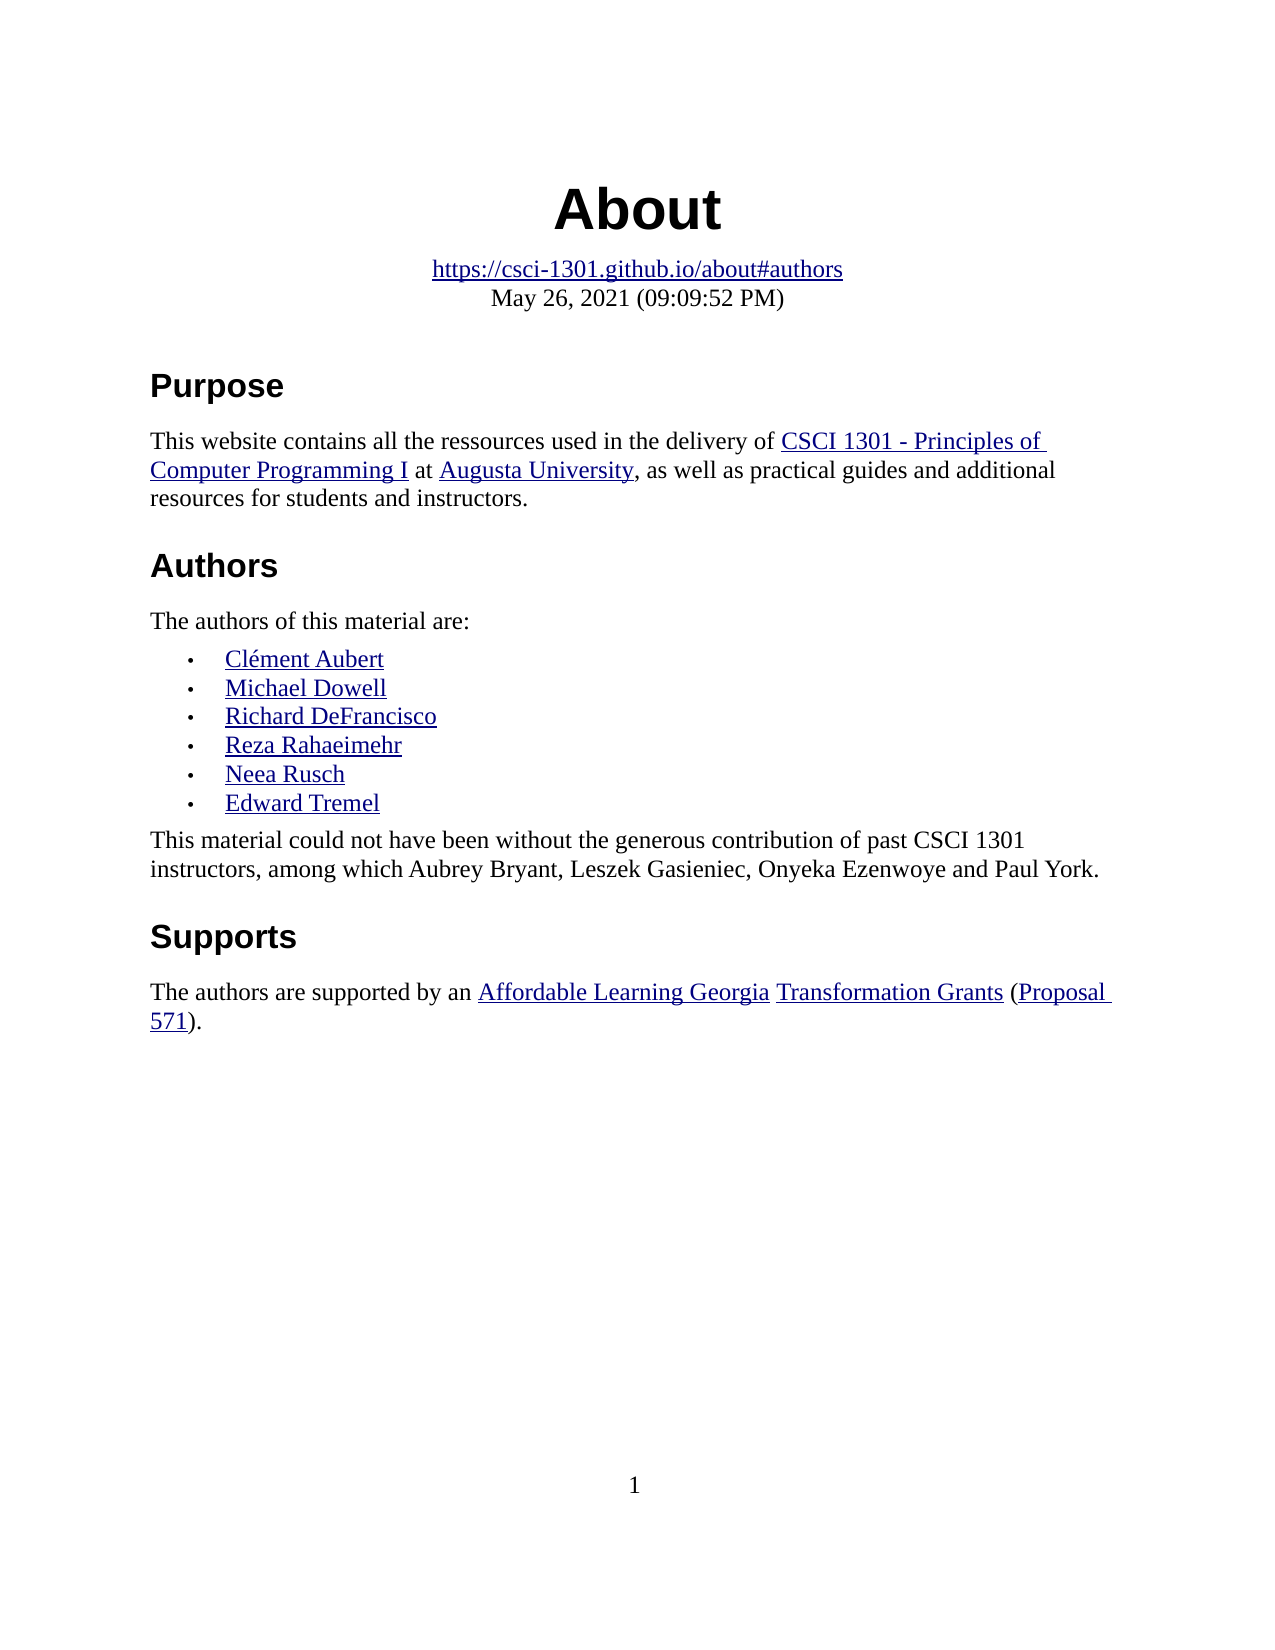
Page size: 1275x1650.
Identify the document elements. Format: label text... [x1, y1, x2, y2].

subtitle Purpose [150, 366, 1125, 404]
text This material could not have been without the generous contribution of past CSCI 1301 instructors, among which Aubrey Bryant, Leszek Gasieniec, Onyeka Ezenwoye and Paul York. [150, 825, 1125, 883]
list Michael Dowell [187, 673, 1125, 701]
text The authors of this material are: [150, 606, 1125, 635]
text The authors are supported by an Affordable Learning Georgia Transformation Grants (Proposal 571). [150, 977, 1125, 1034]
list Clément Aubert [187, 644, 1125, 673]
list Neea Rusch [187, 759, 1125, 788]
list Edward Tremel [187, 788, 1125, 816]
list Reza Rahaeimehr [187, 730, 1125, 759]
text May 26, 2021 (09:09:52 PM) [150, 283, 1125, 312]
text This website contains all the ressources used in the delivery of CSCI 1301 - Principles of Computer Programming I at Augusta University, as well as practical guides and additional resources for students and instructors. [150, 426, 1125, 512]
title About [150, 175, 1125, 242]
text https://csci-1301.github.io/about#authors [150, 254, 1125, 283]
subtitle Supports [150, 917, 1125, 956]
list Richard DeFrancisco [187, 701, 1125, 730]
subtitle Authors [150, 546, 1125, 585]
